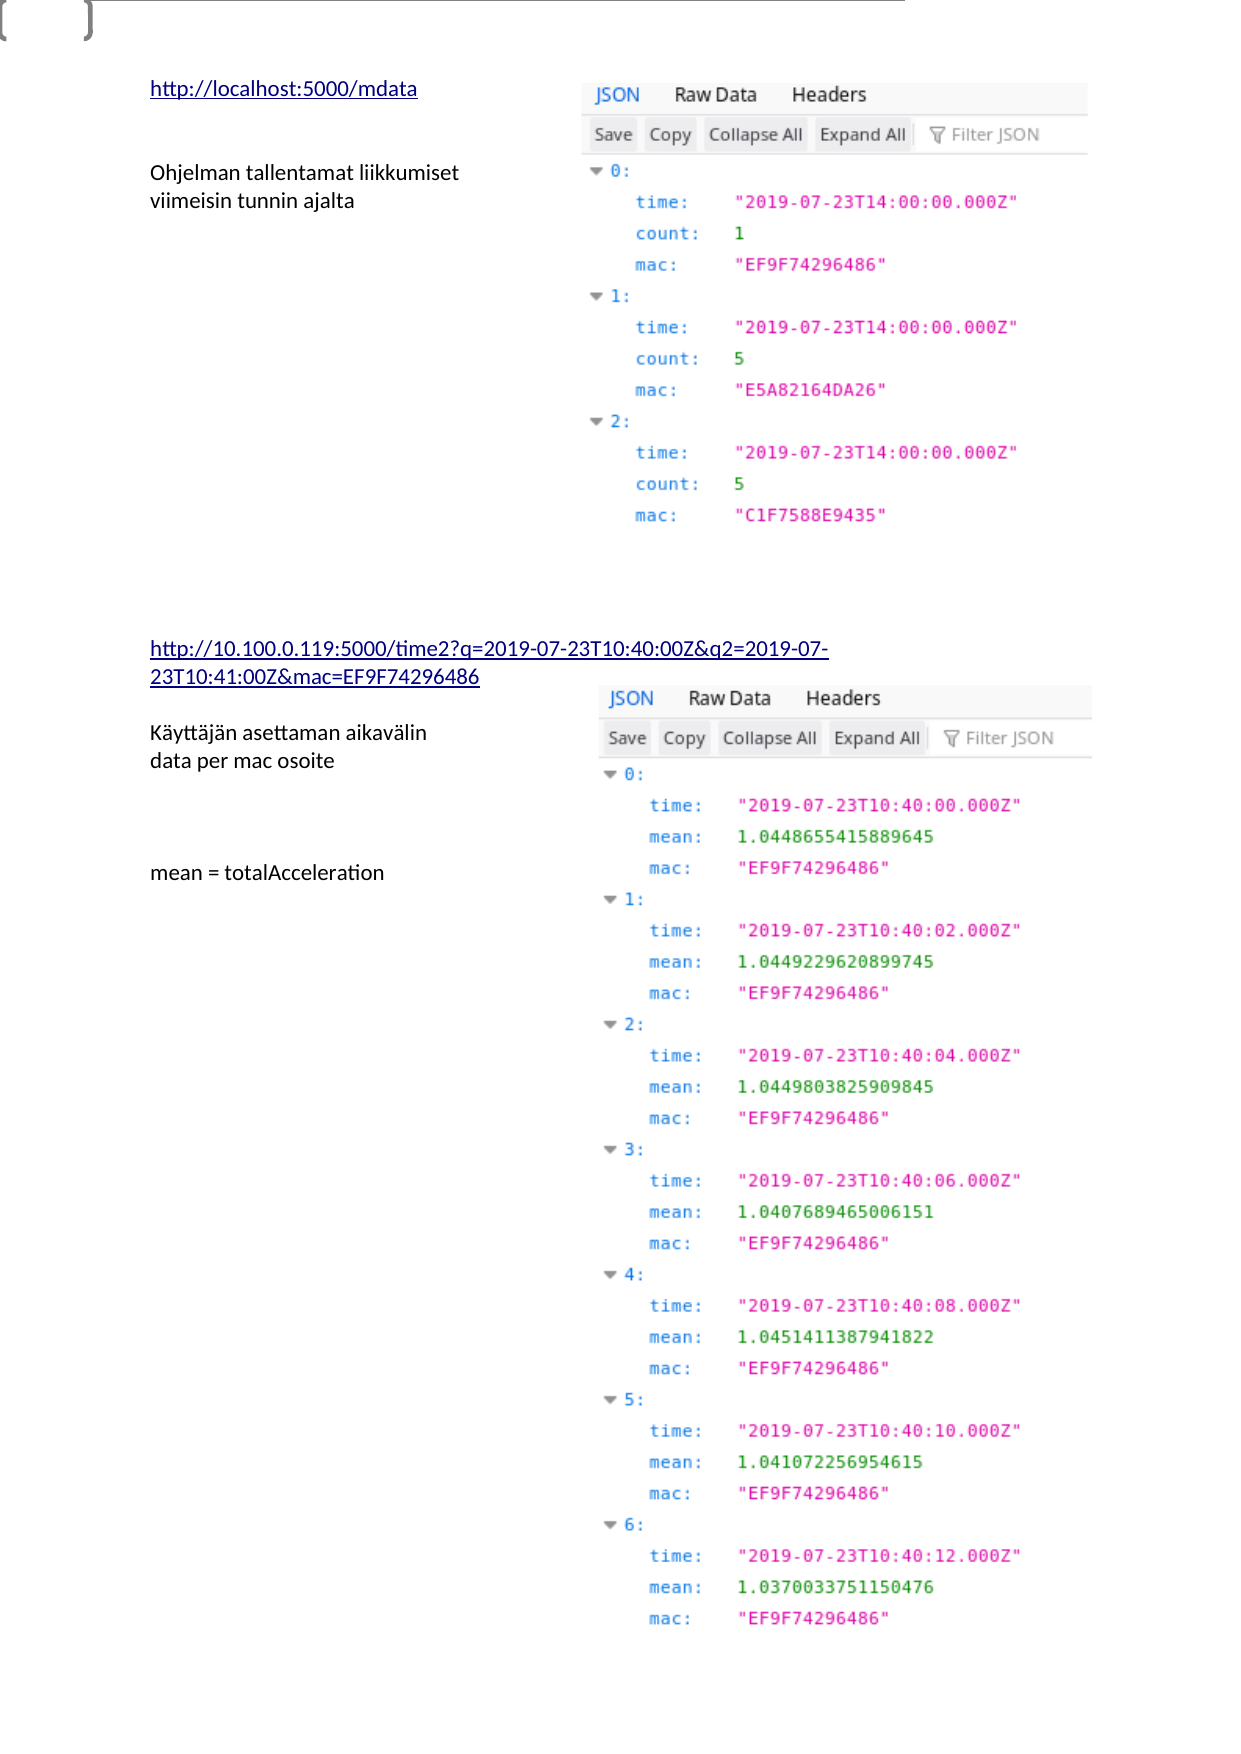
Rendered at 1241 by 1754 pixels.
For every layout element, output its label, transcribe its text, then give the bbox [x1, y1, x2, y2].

text viimeisin tunnin ajalta [150, 186, 581, 214]
text Käyttäjän asettaman aikavälin [150, 718, 598, 746]
text Ohjelman tallentamat liikkumiset [150, 158, 581, 186]
text mean = totalAcceleration [150, 858, 598, 886]
text http://localhost:5000/mdata [150, 74, 1090, 102]
text http://10.100.0.119:5000/time2?q=2019-07-23T10:40:00Z&q2=2019-07-23T10:41:00Z&mac=EF9F74296486 [150, 634, 1090, 690]
text data per mac osoite [150, 746, 598, 774]
